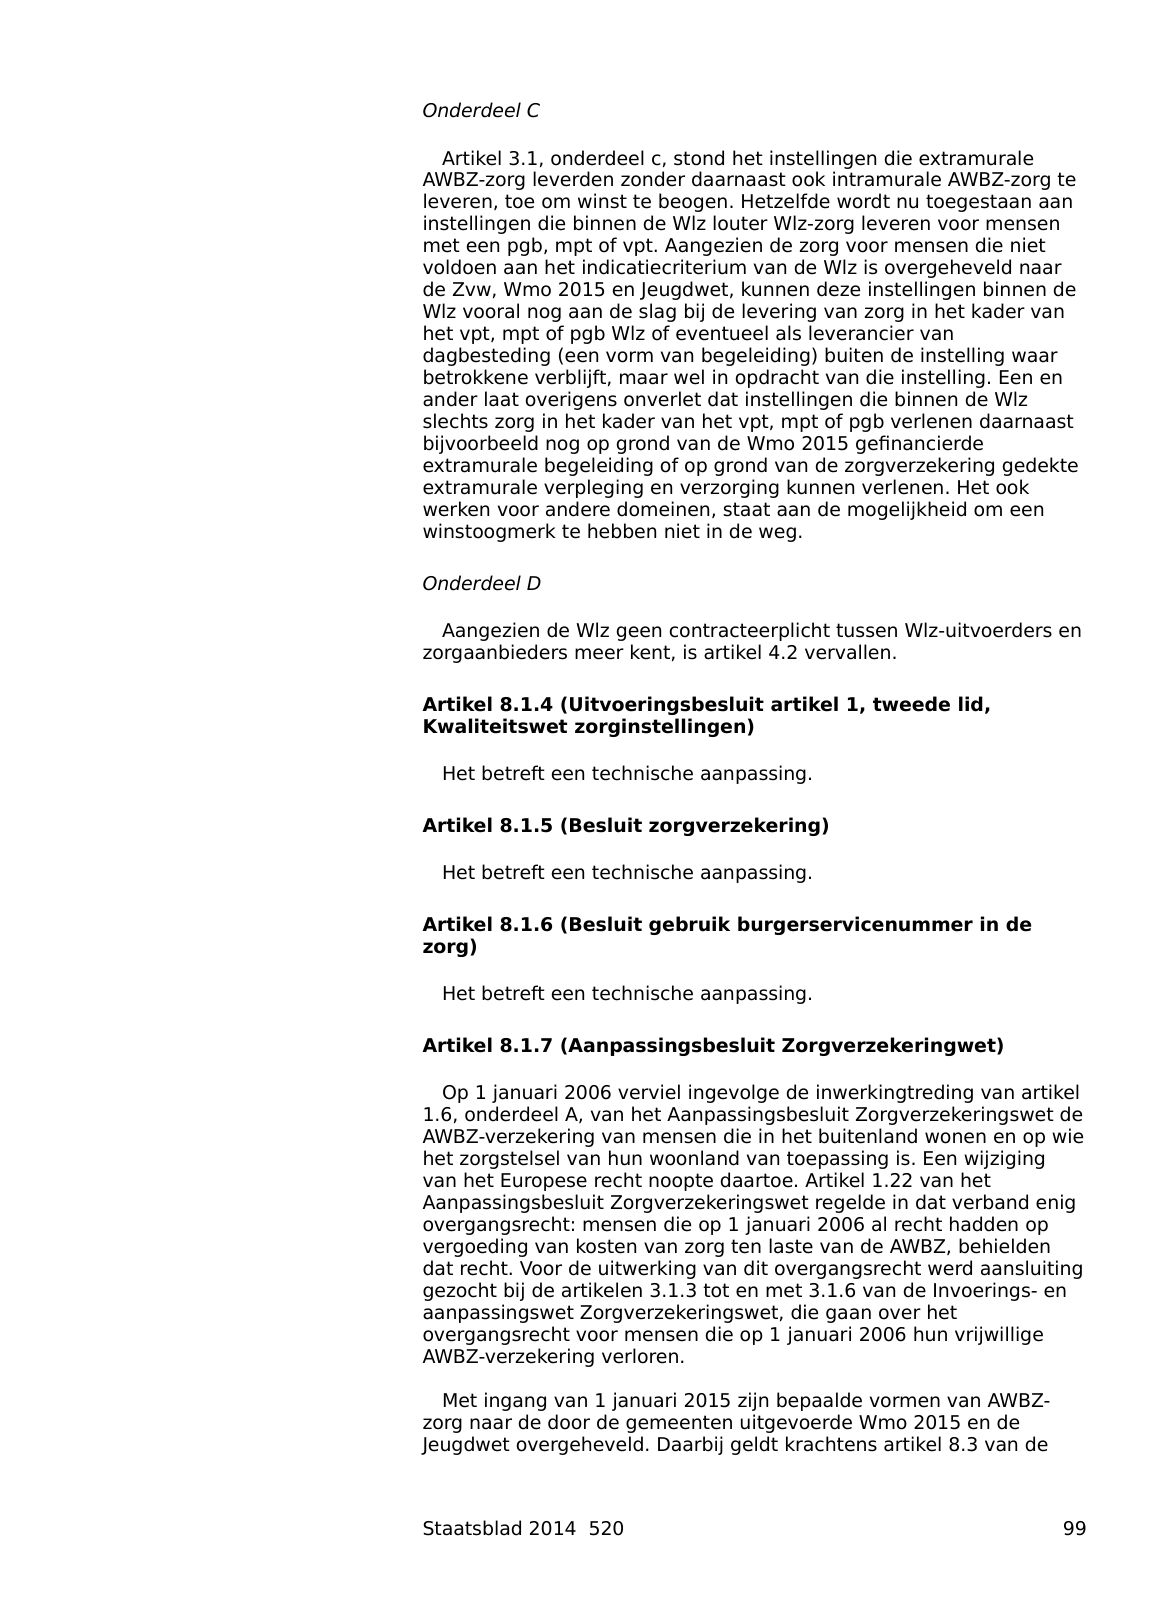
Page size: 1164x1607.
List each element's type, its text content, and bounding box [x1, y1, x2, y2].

subtitle Artikel 8.1.4 (Uitvoeringsbesluit artikel 1, tweede lid, Kwaliteitswet zorginstellingen) [422, 694, 1087, 738]
text Op 1 januari 2006 verviel ingevolge de inwerkingtreding van artikel 1.6, onderdeel A, van het Aanpassingsbesluit Zorgverzekeringswet de AWBZ-verzekering van mensen die in het buitenland wonen en op wie het zorgstelsel van hun woonland van toepassing is. Een wijziging van het Europese recht noopte daartoe. Artikel 1.22 van het Aanpassingsbesluit Zorgverzekeringswet regelde in dat verband enig overgangsrecht: mensen die op 1 januari 2006 al recht hadden op vergoeding van kosten van zorg ten laste van de AWBZ, behielden dat recht. Voor de uitwerking van dit overgangsrecht werd aansluiting gezocht bij de artikelen 3.1.3 tot en met 3.1.6 van de Invoerings- en aanpassingswet Zorgverzekeringswet, die gaan over het overgangsrecht voor mensen die op 1 januari 2006 hun vrijwillige AWBZ-verzekering verloren. [422, 1082, 1087, 1367]
text Het betreft een technische aanpassing. [422, 862, 1087, 884]
text Artikel 3.1, onderdeel c, stond het instellingen die extramurale AWBZ-zorg leverden zonder daarnaast ook intramurale AWBZ-zorg te leveren, toe om winst te beogen. Hetzelfde wordt nu toegestaan aan instellingen die binnen de Wlz louter Wlz-zorg leveren voor mensen met een pgb, mpt of vpt. Aangezien de zorg voor mensen die niet voldoen aan het indicatiecriterium van de Wlz is overgeheveld naar de Zvw, Wmo 2015 en Jeugdwet, kunnen deze instellingen binnen de Wlz vooral nog aan de slag bij de levering van zorg in het kader van het vpt, mpt of pgb Wlz of eventueel als leverancier van dagbesteding (een vorm van begeleiding) buiten de instelling waar betrokkene verblijft, maar wel in opdracht van die instelling. Een en ander laat overigens onverlet dat instellingen die binnen de Wlz slechts zorg in het kader van het vpt, mpt of pgb verlenen daarnaast bijvoorbeeld nog op grond van de Wmo 2015 gefinancierde extramurale begeleiding of op grond van de zorgverzekering gedekte extramurale verpleging en verzorging kunnen verlenen. Het ook werken voor andere domeinen, staat aan de mogelijkheid om een winstoogmerk te hebben niet in de weg. [422, 147, 1087, 543]
subtitle Artikel 8.1.5 (Besluit zorgverzekering) [422, 815, 1087, 837]
subtitle Artikel 8.1.6 (Besluit gebruik burgerservicenummer in de zorg) [422, 914, 1087, 958]
subtitle Artikel 8.1.7 (Aanpassingsbesluit Zorgverzekeringwet) [422, 1035, 1087, 1057]
text Aangezien de Wlz geen contracteerplicht tussen Wlz-uitvoerders en zorgaanbieders meer kent, is artikel 4.2 vervallen. [422, 620, 1087, 664]
text Het betreft een technische aanpassing. [422, 983, 1087, 1005]
subtitle Onderdeel C [422, 100, 1087, 122]
text Met ingang van 1 januari 2015 zijn bepaalde vormen van AWBZ-zorg naar de door de gemeenten uitgevoerde Wmo 2015 en de Jeugdwet overgeheveld. Daarbij geldt krachtens artikel 8.3 van de [422, 1390, 1087, 1456]
text Het betreft een technische aanpassing. [422, 763, 1087, 785]
subtitle Onderdeel D [422, 573, 1087, 595]
